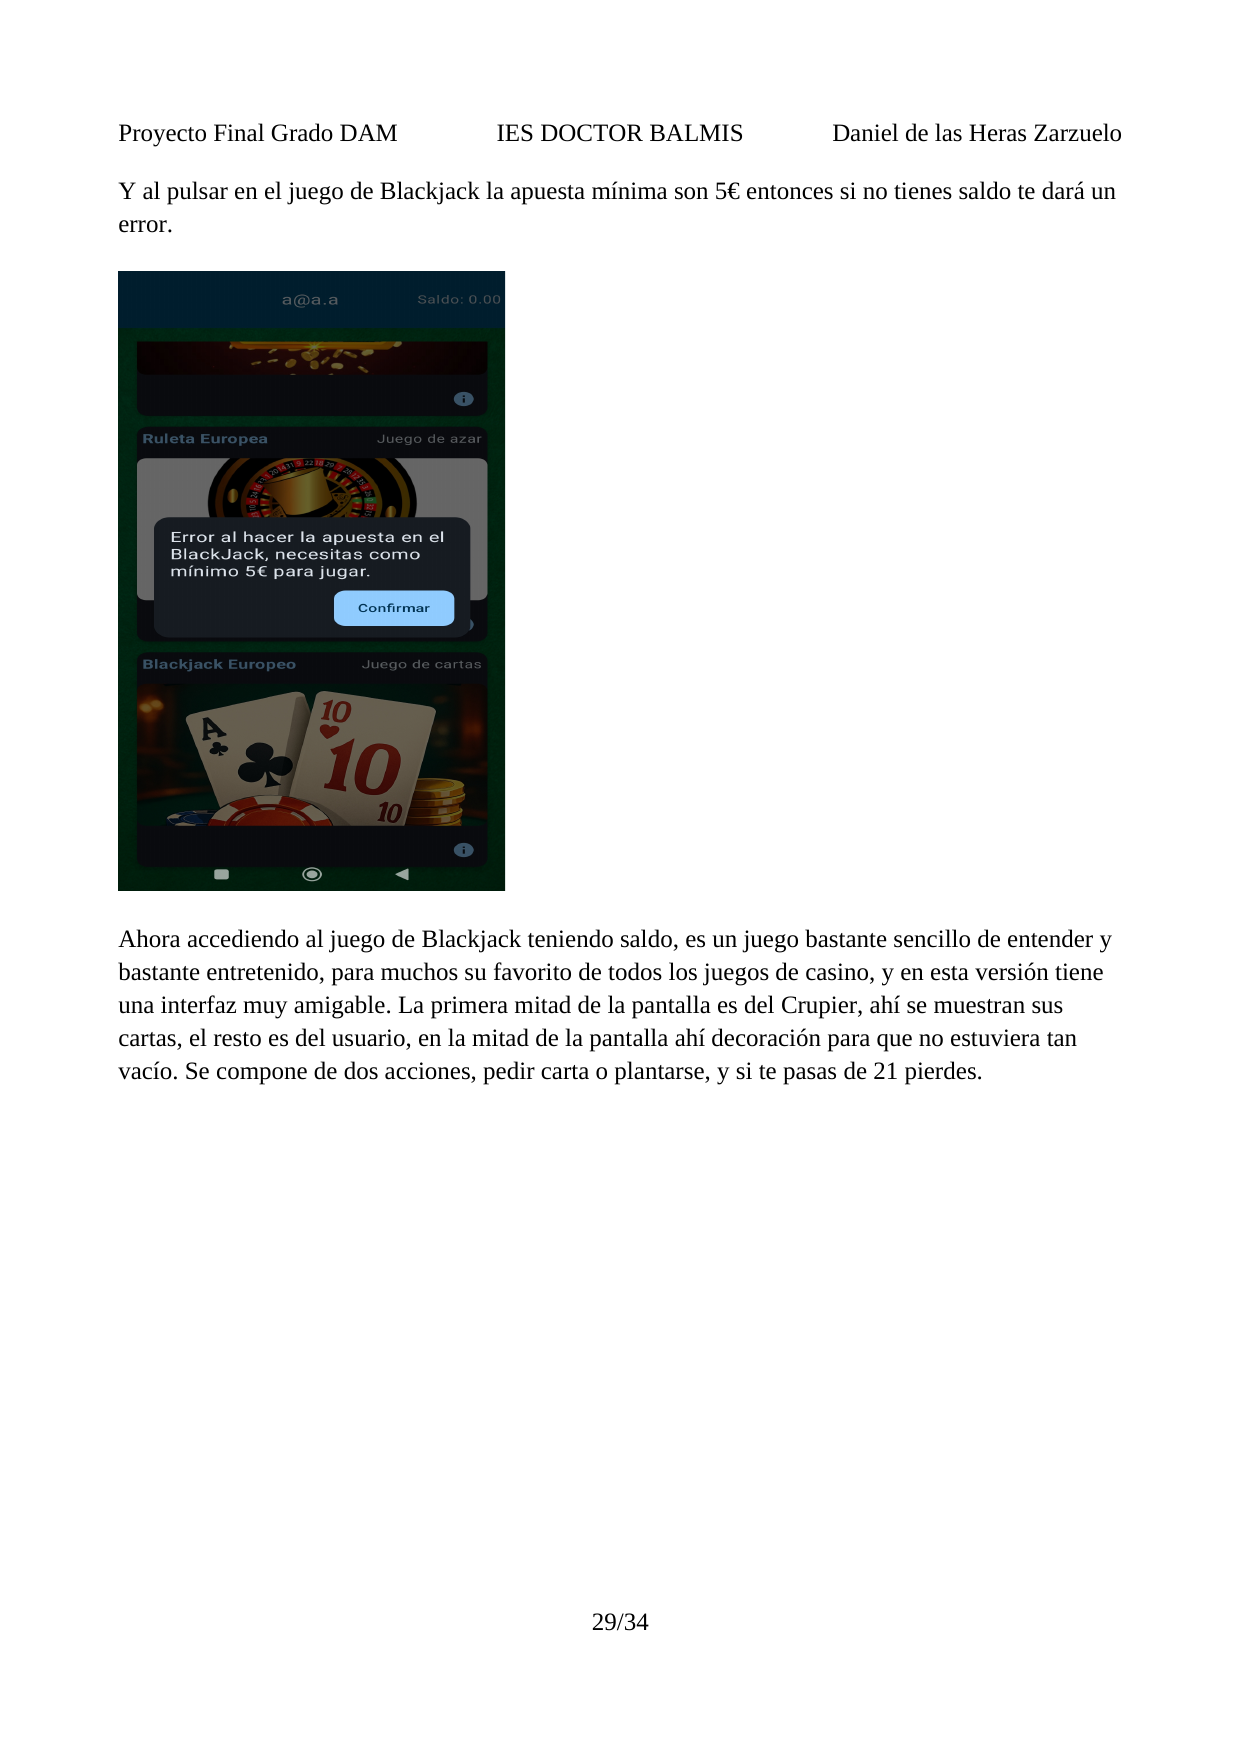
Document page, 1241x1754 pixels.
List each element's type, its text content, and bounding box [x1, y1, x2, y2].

picture [118, 271, 505, 891]
text Ahora accediendo al juego de Blackjack teniendo saldo, es un juego bastante sencillo de entender y bastante entretenido, para muchos su favorito de todos los juegos de casino, y en esta versión tiene una interfaz muy amigable. La primera mitad de la pantalla es del Crupier, ahí se muestran sus cartas, el resto es del usuario, en la mitad de la pantalla ahí decoración para que no estuviera tan vacío. Se compone de dos acciones, pedir carta o plantarse, y si te pasas de 21 pierdes. [118, 924, 1122, 1085]
text Y al pulsar en el juego de Blackjack la apuesta mínima son 5€ entonces si no tienes saldo te dará un error. [118, 176, 1122, 238]
